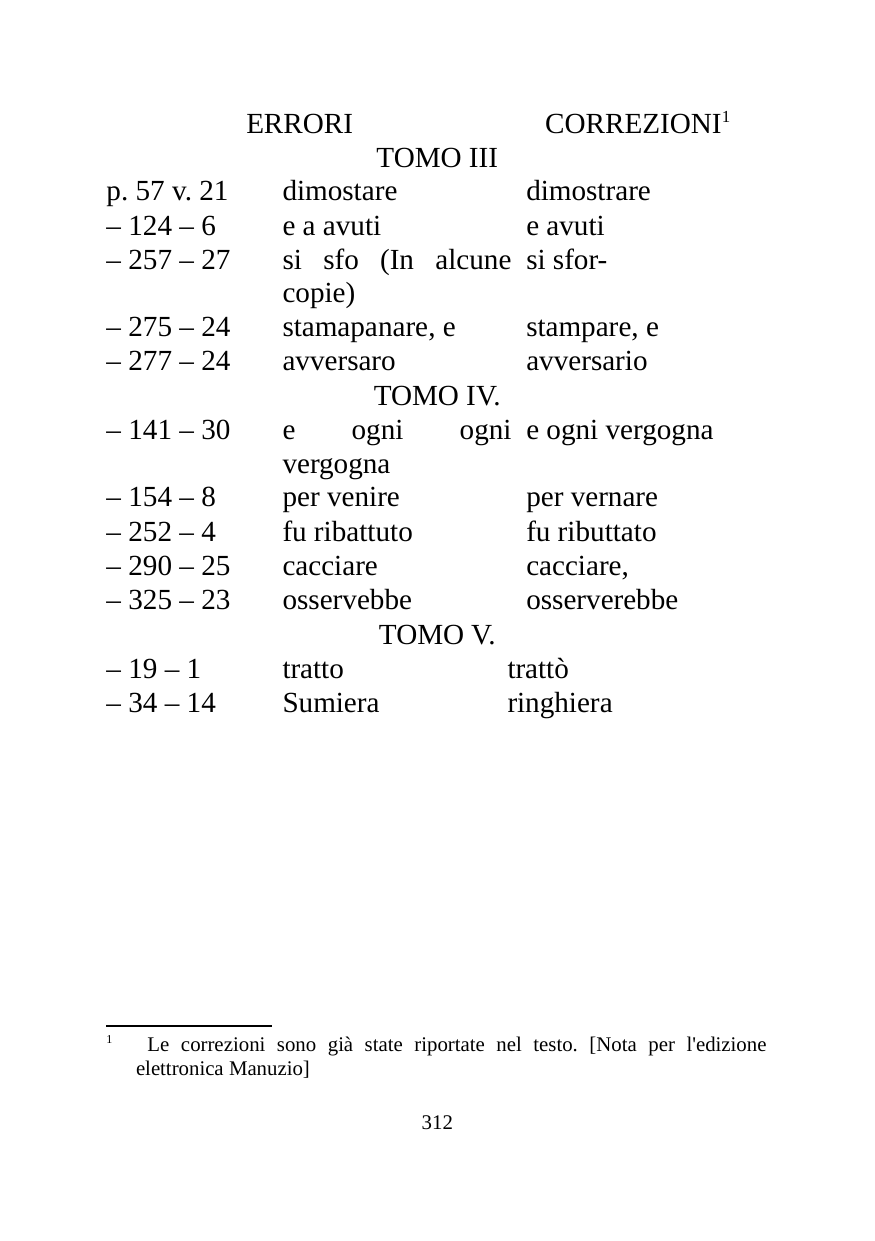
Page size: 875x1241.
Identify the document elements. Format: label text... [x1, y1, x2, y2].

table_cell ‒ 257 ‒ 27 [99, 242, 275, 309]
table_cell TOMO III [99, 140, 775, 173]
table_cell cacciare [275, 548, 519, 582]
table_cell ‒ 154 ‒ 8 [99, 479, 275, 514]
table_cell e ogni vergogna [519, 412, 775, 479]
table_cell ‒ 34 ‒ 14 [99, 686, 275, 720]
table_cell per vernare [519, 479, 775, 514]
table_cell Sumiera [275, 686, 500, 720]
table_cell stamapanare, e [275, 309, 519, 343]
table_cell si sfor- [519, 242, 775, 309]
table_cell avversario [519, 344, 775, 378]
table_cell ‒ 141 ‒ 30 [99, 412, 275, 479]
table_cell e a avuti [275, 208, 519, 242]
table_cell TOMO V. [99, 617, 775, 651]
table_cell fu ribattuto [275, 514, 519, 548]
table_cell e ogni ogni vergogna [275, 412, 519, 479]
table_cell stampare, e [519, 309, 775, 343]
table_cell si sfo (In alcune copie) [275, 242, 519, 309]
table_cell ‒ 290 ‒ 25 [99, 548, 275, 582]
table_cell cacciare, [519, 548, 775, 582]
table_cell e avuti [519, 208, 775, 242]
table_cell ‒ 277 ‒ 24 [99, 344, 275, 378]
table_header ERRORI [99, 106, 500, 140]
table_cell dimostrare [519, 173, 775, 208]
table_header CORREZIONI [500, 106, 775, 140]
table_cell avversaro [275, 344, 519, 378]
table_cell tratto [275, 651, 500, 686]
table_cell per venire [275, 479, 519, 514]
table_cell ‒ 325 ‒ 23 [99, 583, 275, 617]
table_cell osserverebbe [519, 583, 775, 617]
table_cell ringhiera [500, 686, 775, 720]
table_cell ‒ 252 ‒ 4 [99, 514, 275, 548]
table_cell fu ributtato [519, 514, 775, 548]
table_cell dimostare [275, 173, 519, 208]
table_cell ‒ 19 ‒ 1 [99, 651, 275, 686]
table_cell p. 57 v. 21 [99, 173, 275, 208]
table_cell ‒ 275 ‒ 24 [99, 309, 275, 343]
table_cell TOMO IV. [99, 378, 775, 412]
table_cell osservebbe [275, 583, 519, 617]
table_cell ‒ 124 ‒ 6 [99, 208, 275, 242]
table_cell trattò [500, 651, 775, 686]
